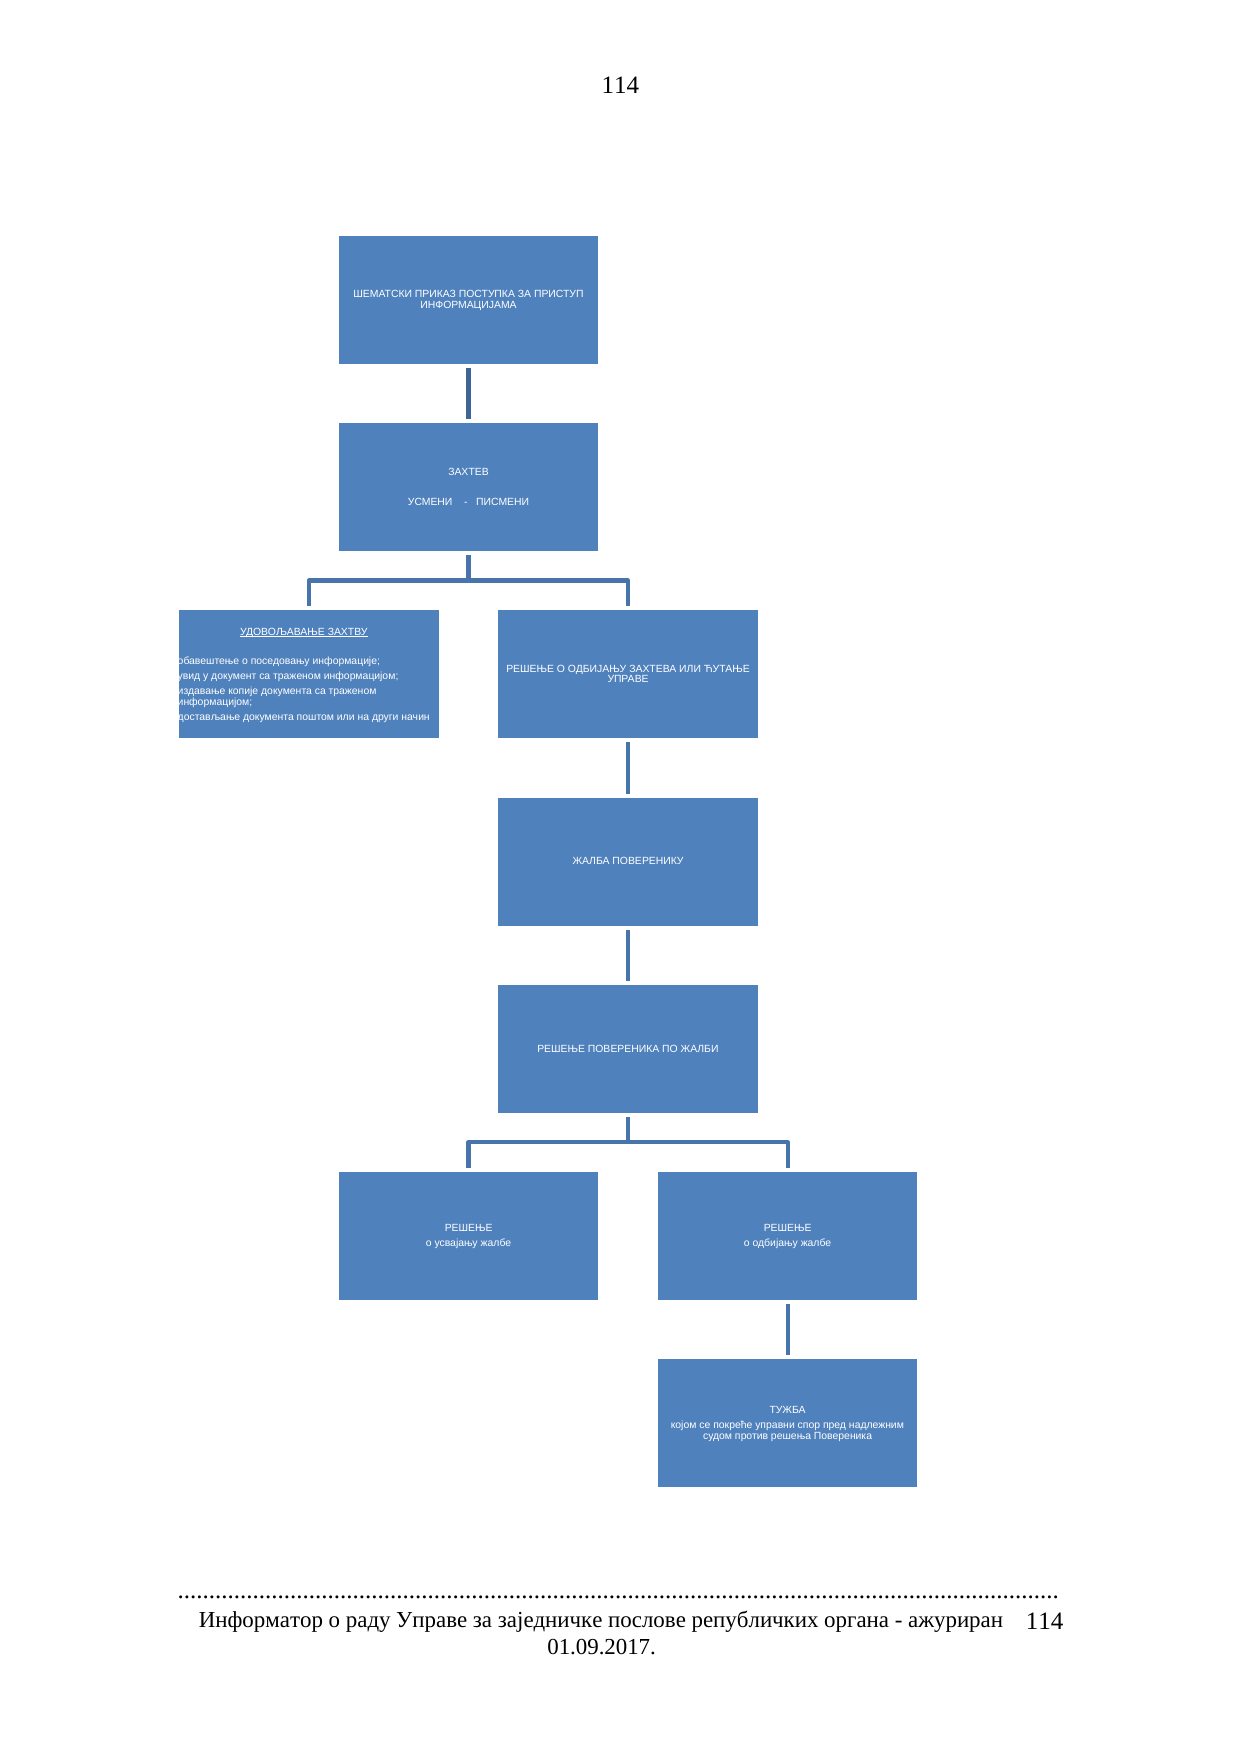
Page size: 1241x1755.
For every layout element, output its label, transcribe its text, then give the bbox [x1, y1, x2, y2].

text ............................................................................................................................................. [177, 1576, 1063, 1604]
